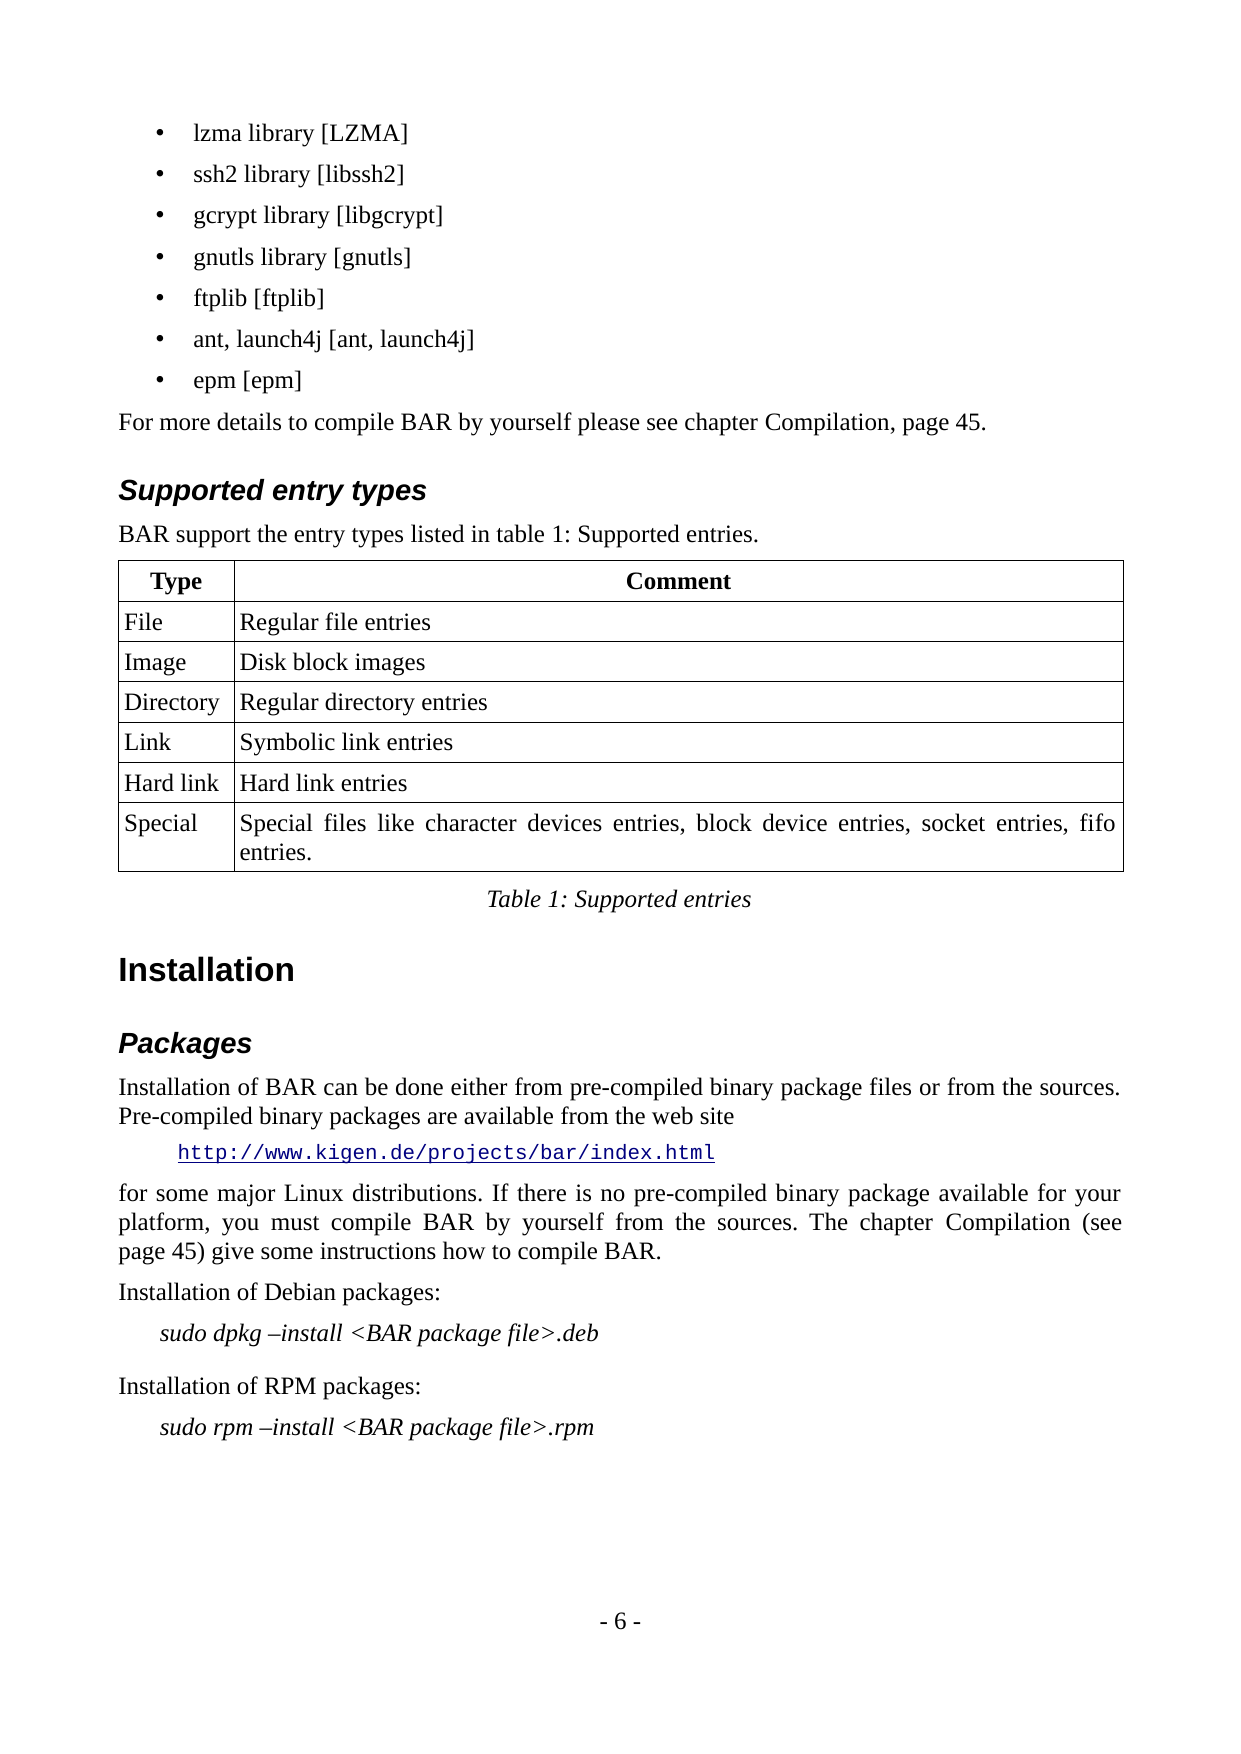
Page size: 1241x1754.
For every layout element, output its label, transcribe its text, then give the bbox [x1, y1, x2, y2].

table_cell Directory [119, 682, 234, 722]
list gnutls library [gnutls] [156, 242, 1122, 271]
table_header Type [119, 561, 234, 601]
list gcrypt library [libgcrypt] [156, 201, 1122, 229]
text Installation of Debian packages: [118, 1277, 1122, 1306]
list epm [epm] [156, 366, 1122, 394]
text http://www.kigen.de/projects/bar/index.html [177, 1142, 1122, 1166]
table_cell Special files like character devices entries, block device entries, socket entries, fifo entries. [235, 803, 1123, 871]
table_cell Hard link [119, 763, 234, 802]
table_cell Disk block images [235, 642, 1123, 681]
subtitle Installation [118, 950, 1122, 989]
table_cell Image [119, 642, 234, 681]
text Installation of BAR can be done either from pre-compiled binary package files or from the sources. Pre-compiled binary packages are available from the web site [118, 1072, 1122, 1130]
text sudo dpkg –install <BAR package file>.deb [159, 1318, 1122, 1347]
table_header Comment [235, 561, 1123, 601]
list ftplib [ftplib] [156, 283, 1122, 312]
text Table 1: Supported entries [118, 884, 1122, 913]
table_cell Hard link entries [235, 763, 1123, 802]
list lzma library [LZMA] [156, 118, 1122, 147]
text Installation of RPM packages: [118, 1371, 1122, 1400]
table_cell Link [119, 723, 234, 762]
text sudo rpm –install <BAR package file>.rpm [159, 1412, 1122, 1441]
text BAR support the entry types listed in table 1: Supported entries. [118, 519, 1122, 548]
subtitle Packages [118, 1026, 1122, 1060]
table_cell Regular directory entries [235, 682, 1123, 722]
text for some major Linux distributions. If there is no pre-compiled binary package available for your platform, you must compile BAR by yourself from the sources. The chapter Compilation (see page 45) give some instructions how to compile BAR. [118, 1178, 1122, 1265]
subtitle Supported entry types [118, 473, 1122, 507]
table_cell File [119, 602, 234, 641]
table_cell Symbolic link entries [235, 723, 1123, 762]
text For more details to compile BAR by yourself please see chapter Compilation, page 45. [118, 407, 1122, 436]
table_cell Regular file entries [235, 602, 1123, 641]
table_cell Special [119, 803, 234, 871]
list ssh2 library [libssh2] [156, 159, 1122, 188]
list ant, launch4j [ant, launch4j] [156, 324, 1122, 353]
